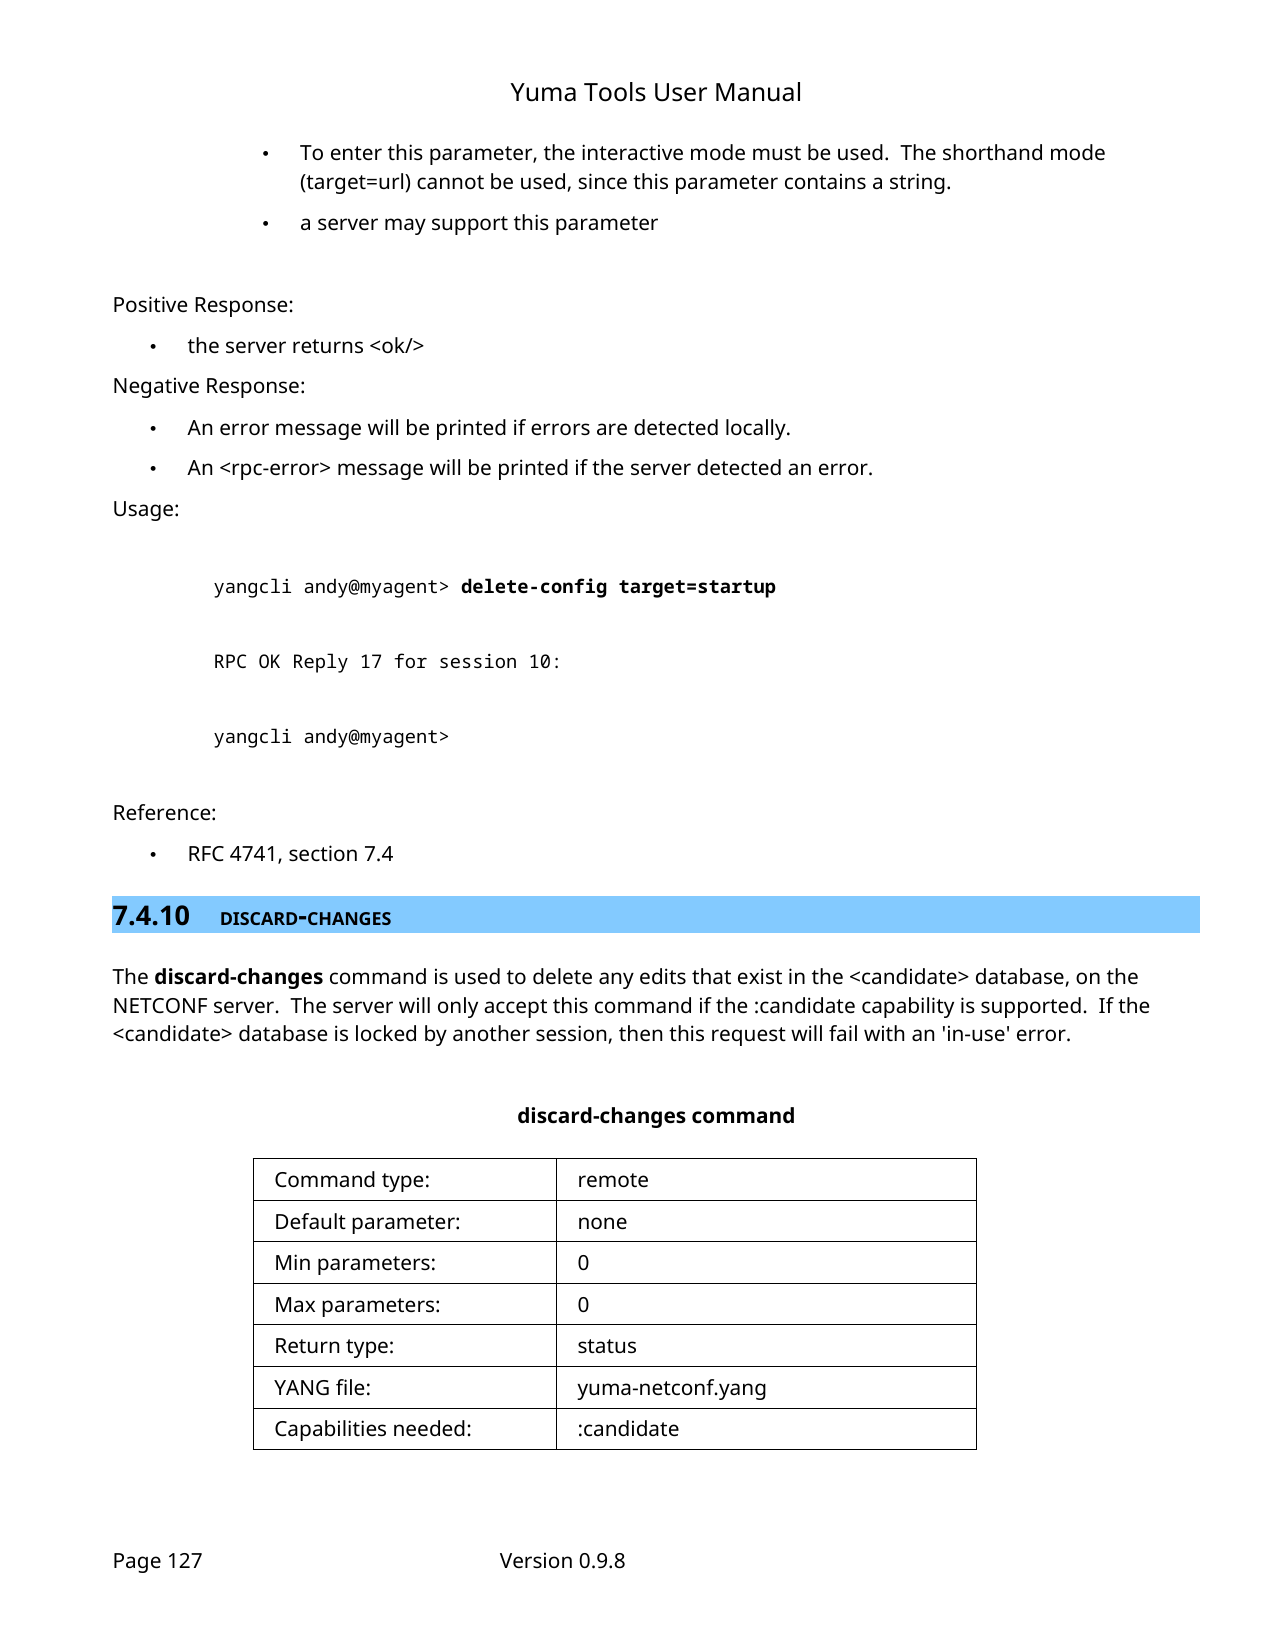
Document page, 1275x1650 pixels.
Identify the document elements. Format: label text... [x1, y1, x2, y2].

table_cell Max parameters: [254, 1284, 556, 1324]
table_cell 0 [557, 1242, 976, 1283]
table_cell Return type: [254, 1325, 556, 1366]
table_header remote [557, 1159, 976, 1200]
table_header Command type: [254, 1159, 556, 1200]
table_cell status [557, 1325, 976, 1366]
table_cell :candidate [557, 1409, 976, 1449]
table_cell Min parameters: [254, 1242, 556, 1283]
text yangcli andy@myagent> delete-config target=startup [139, 573, 1200, 598]
list An error message will be printed if errors are detected locally. [150, 413, 1200, 441]
text The discard-changes command is used to delete any edits that exist in the <candidate> database, on the NETCONF server. The server will only accept this command if the :candidate capability is supported. If the <candidate> database is locked by another session, then this request will fail with an 'in-use' error. [112, 962, 1200, 1048]
text Usage: [112, 494, 1200, 523]
list An <rpc-error> message will be printed if the server detected an error. [150, 453, 1200, 482]
list a server may support this parameter [262, 208, 1200, 236]
table_cell yuma-netconf.yang [557, 1367, 976, 1407]
subtitle discard-changes [112, 896, 1200, 933]
list RFC 4741, section 7.4 [150, 839, 1200, 867]
table_cell Default parameter: [254, 1201, 556, 1241]
table_cell YANG file: [254, 1367, 556, 1407]
list To enter this parameter, the interactive mode must be used. The shorthand mode (target=url) cannot be used, since this parameter contains a string. [262, 138, 1200, 195]
table_cell none [557, 1201, 976, 1241]
list the server returns <ok/> [150, 331, 1200, 359]
text Positive Response: [112, 290, 1200, 318]
text RPC OK Reply 17 for session 10: [139, 648, 1200, 673]
table_cell 0 [557, 1284, 976, 1324]
text Reference: [112, 798, 1200, 826]
table_cell Capabilities needed: [254, 1409, 556, 1449]
text Negative Response: [112, 372, 1200, 400]
subtitle discard-changes command [127, 1101, 1185, 1130]
text yangcli andy@myagent> [139, 723, 1200, 748]
